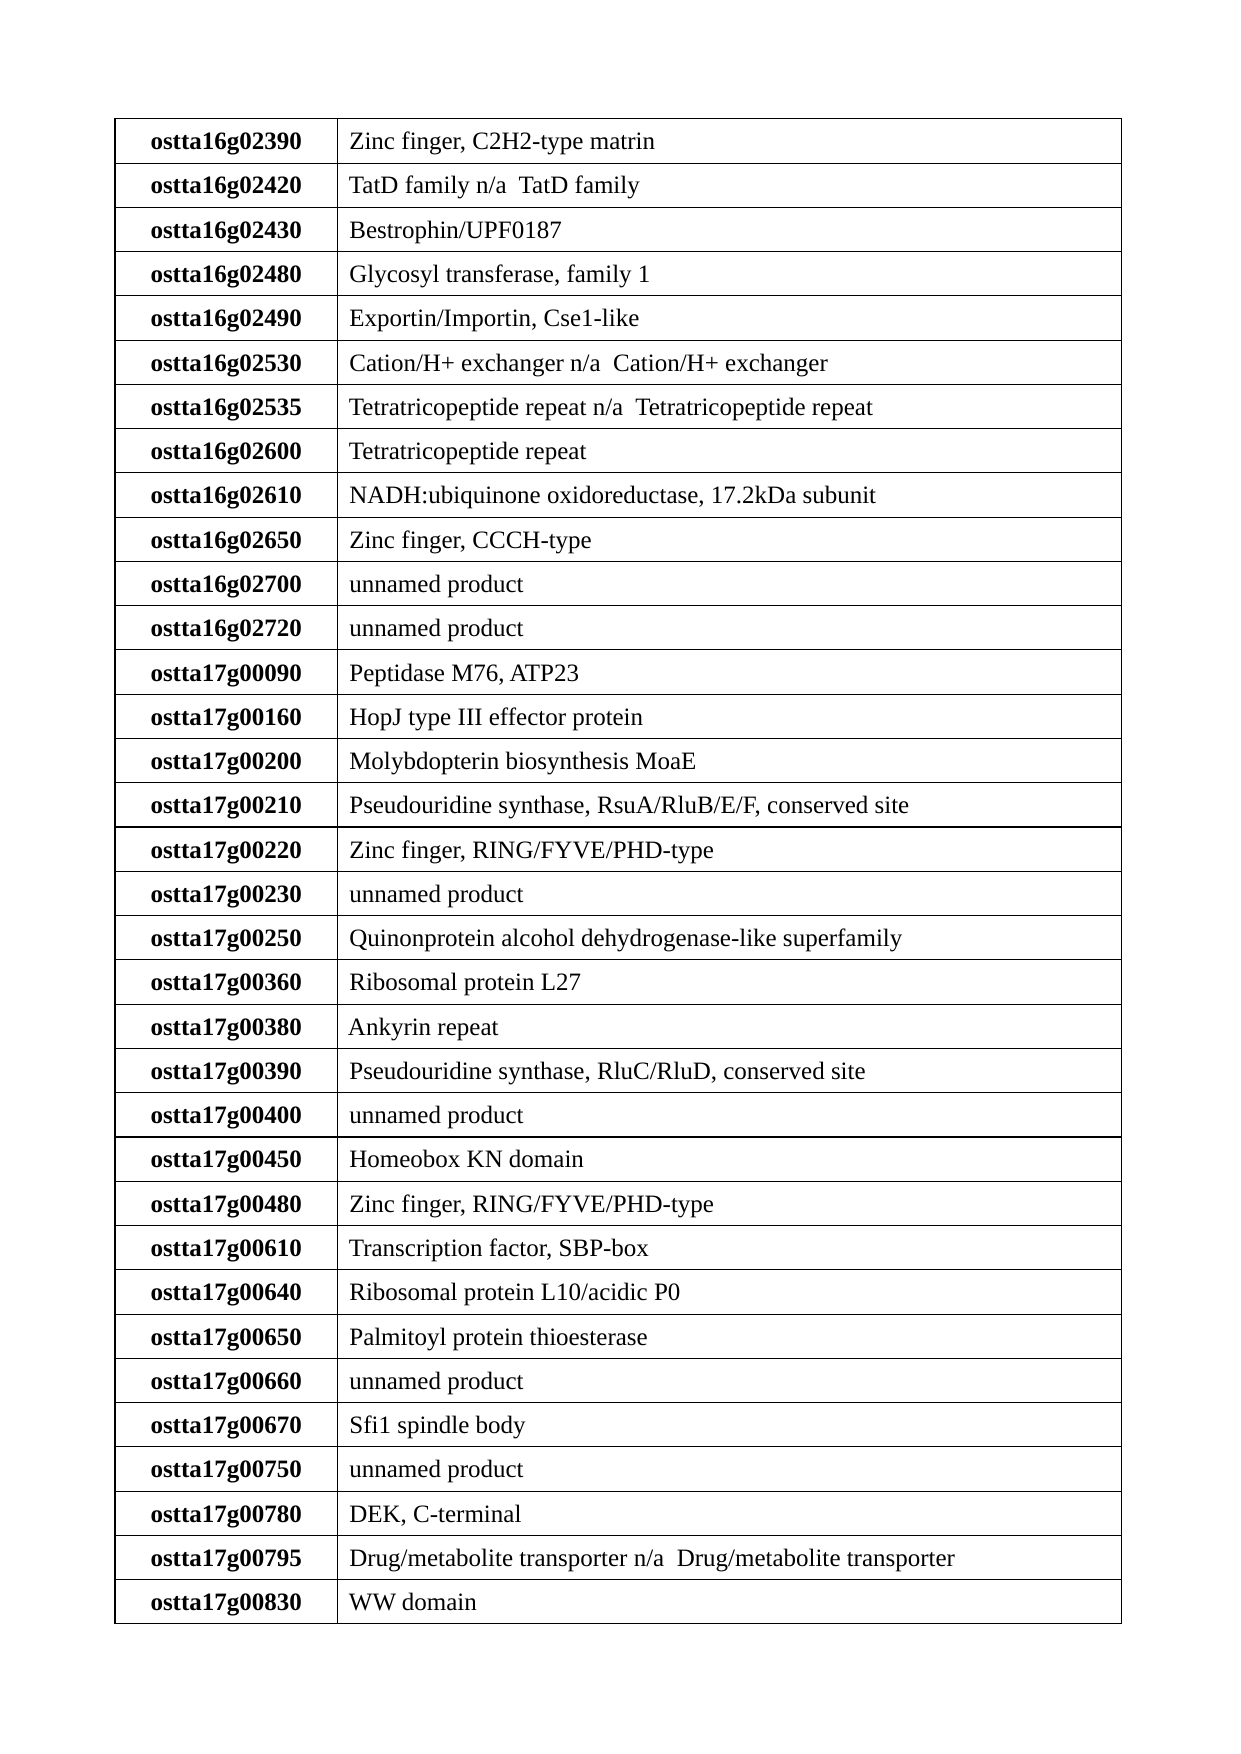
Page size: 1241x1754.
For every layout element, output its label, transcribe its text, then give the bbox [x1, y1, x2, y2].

table_cell ostta17g00650 [116, 1315, 337, 1358]
table_cell Drug/metabolite transporter n/a Drug/metabolite transporter [338, 1536, 1121, 1579]
table_cell Pseudouridine synthase, RluC/RluD, conserved site [338, 1049, 1121, 1092]
table_cell ostta17g00160 [116, 695, 337, 738]
table_cell unnamed product [338, 562, 1121, 605]
table_cell NADH:ubiquinone oxidoreductase, 17.2kDa subunit [338, 473, 1121, 517]
table_cell ostta17g00450 [116, 1138, 337, 1181]
table_cell ostta17g00380 [116, 1005, 337, 1048]
table_cell Molybdopterin biosynthesis MoaE [338, 739, 1121, 782]
table_cell ostta17g00660 [116, 1359, 337, 1402]
table_cell Glycosyl transferase, family 1 [338, 252, 1121, 295]
table_cell Bestrophin/UPF0187 [338, 208, 1121, 251]
table_cell HopJ type III effector protein [338, 695, 1121, 738]
table_cell [1122, 1004, 1240, 1048]
table_cell Zinc finger, RING/FYVE/PHD-type [338, 1182, 1121, 1225]
table_cell Ankyrin repeat [338, 1005, 1121, 1048]
table_cell [1122, 649, 1240, 694]
table_cell ostta17g00780 [116, 1492, 337, 1535]
table_cell Exportin/Importin, Cse1-like [338, 296, 1121, 339]
table_cell Zinc finger, C2H2-type matrin [338, 119, 1121, 162]
table_cell [1122, 251, 1240, 295]
table_cell [1122, 1535, 1240, 1579]
table_cell Ribosomal protein L10/acidic P0 [338, 1270, 1121, 1313]
table_cell ostta16g02610 [116, 473, 337, 517]
table_cell [1122, 738, 1240, 782]
table_cell ostta17g00390 [116, 1049, 337, 1092]
table_cell Tetratricopeptide repeat n/a Tetratricopeptide repeat [338, 385, 1121, 428]
table_cell [1122, 826, 1240, 871]
table_cell Quinonprotein alcohol dehydrogenase-like superfamily [338, 916, 1121, 959]
table_cell [1122, 1136, 1240, 1181]
table_cell [1122, 782, 1240, 826]
table_cell [1122, 1181, 1240, 1225]
table_cell [1122, 1446, 1240, 1491]
table_cell TatD family n/a TatD family [338, 164, 1121, 207]
table_cell ostta16g02430 [116, 208, 337, 251]
table_cell unnamed product [338, 1447, 1121, 1491]
table_cell [1122, 959, 1240, 1003]
table_cell ostta16g02530 [116, 341, 337, 384]
table_cell ostta16g02480 [116, 252, 337, 295]
table_cell ostta16g02650 [116, 518, 337, 561]
table_cell ostta17g00750 [116, 1447, 337, 1491]
table_cell ostta17g00480 [116, 1182, 337, 1225]
table_cell [1122, 1092, 1240, 1136]
table_cell [1122, 1314, 1240, 1358]
table_cell Zinc finger, RING/FYVE/PHD-type [338, 828, 1121, 871]
table_cell ostta16g02535 [116, 385, 337, 428]
table_cell ostta17g00610 [116, 1226, 337, 1269]
table_cell WW domain [338, 1580, 1121, 1623]
table_cell unnamed product [338, 872, 1121, 915]
table_cell [1122, 1491, 1240, 1535]
table_cell [1122, 384, 1240, 428]
table_cell ostta16g02490 [116, 296, 337, 339]
table_cell Ribosomal protein L27 [338, 960, 1121, 1003]
table_cell [1122, 1225, 1240, 1269]
table_cell [1122, 207, 1240, 251]
table_cell unnamed product [338, 1093, 1121, 1136]
table_cell ostta16g02600 [116, 429, 337, 472]
table_cell [1122, 295, 1240, 339]
table_cell [1122, 694, 1240, 738]
table_cell [1122, 340, 1240, 384]
table_cell ostta17g00220 [116, 828, 337, 871]
table_cell ostta16g02700 [116, 562, 337, 605]
table_cell ostta17g00200 [116, 739, 337, 782]
table_cell unnamed product [338, 606, 1121, 649]
table_cell Peptidase M76, ATP23 [338, 650, 1121, 694]
table_cell ostta17g00230 [116, 872, 337, 915]
table_cell Palmitoyl protein thioesterase [338, 1315, 1121, 1358]
table_cell [1122, 871, 1240, 915]
table_cell unnamed product [338, 1359, 1121, 1402]
table_cell Homeobox KN domain [338, 1138, 1121, 1181]
table_cell Zinc finger, CCCH-type [338, 518, 1121, 561]
table_cell [1122, 472, 1240, 517]
table_cell ostta16g02720 [116, 606, 337, 649]
table_cell DEK, C-terminal [338, 1492, 1121, 1535]
table_cell [1122, 1048, 1240, 1092]
table_cell Transcription factor, SBP-box [338, 1226, 1121, 1269]
table_cell [1122, 428, 1240, 472]
table_cell ostta17g00795 [116, 1536, 337, 1579]
table_cell Cation/H+ exchanger n/a Cation/H+ exchanger [338, 341, 1121, 384]
table_cell [1122, 1358, 1240, 1402]
table_cell ostta17g00360 [116, 960, 337, 1003]
table_cell [1122, 163, 1240, 207]
table_cell ostta17g00250 [116, 916, 337, 959]
table_cell [1122, 1269, 1240, 1313]
table_cell [1122, 517, 1240, 561]
table_cell [1122, 561, 1240, 605]
table_cell Pseudouridine synthase, RsuA/RluB/E/F, conserved site [338, 783, 1121, 826]
table_cell ostta17g00670 [116, 1403, 337, 1446]
table_cell ostta17g00830 [116, 1580, 337, 1623]
table_cell Tetratricopeptide repeat [338, 429, 1121, 472]
table_cell ostta16g02390 [116, 119, 337, 162]
table_cell [1122, 605, 1240, 649]
table_cell Sfi1 spindle body [338, 1403, 1121, 1446]
table_cell [1122, 915, 1240, 959]
table_cell ostta17g00090 [116, 650, 337, 694]
table_cell [1122, 1579, 1240, 1623]
table_cell [1122, 118, 1240, 162]
table_cell ostta16g02420 [116, 164, 337, 207]
table_cell ostta17g00640 [116, 1270, 337, 1313]
table_cell [1122, 1402, 1240, 1446]
table_cell ostta17g00400 [116, 1093, 337, 1136]
table_cell ostta17g00210 [116, 783, 337, 826]
